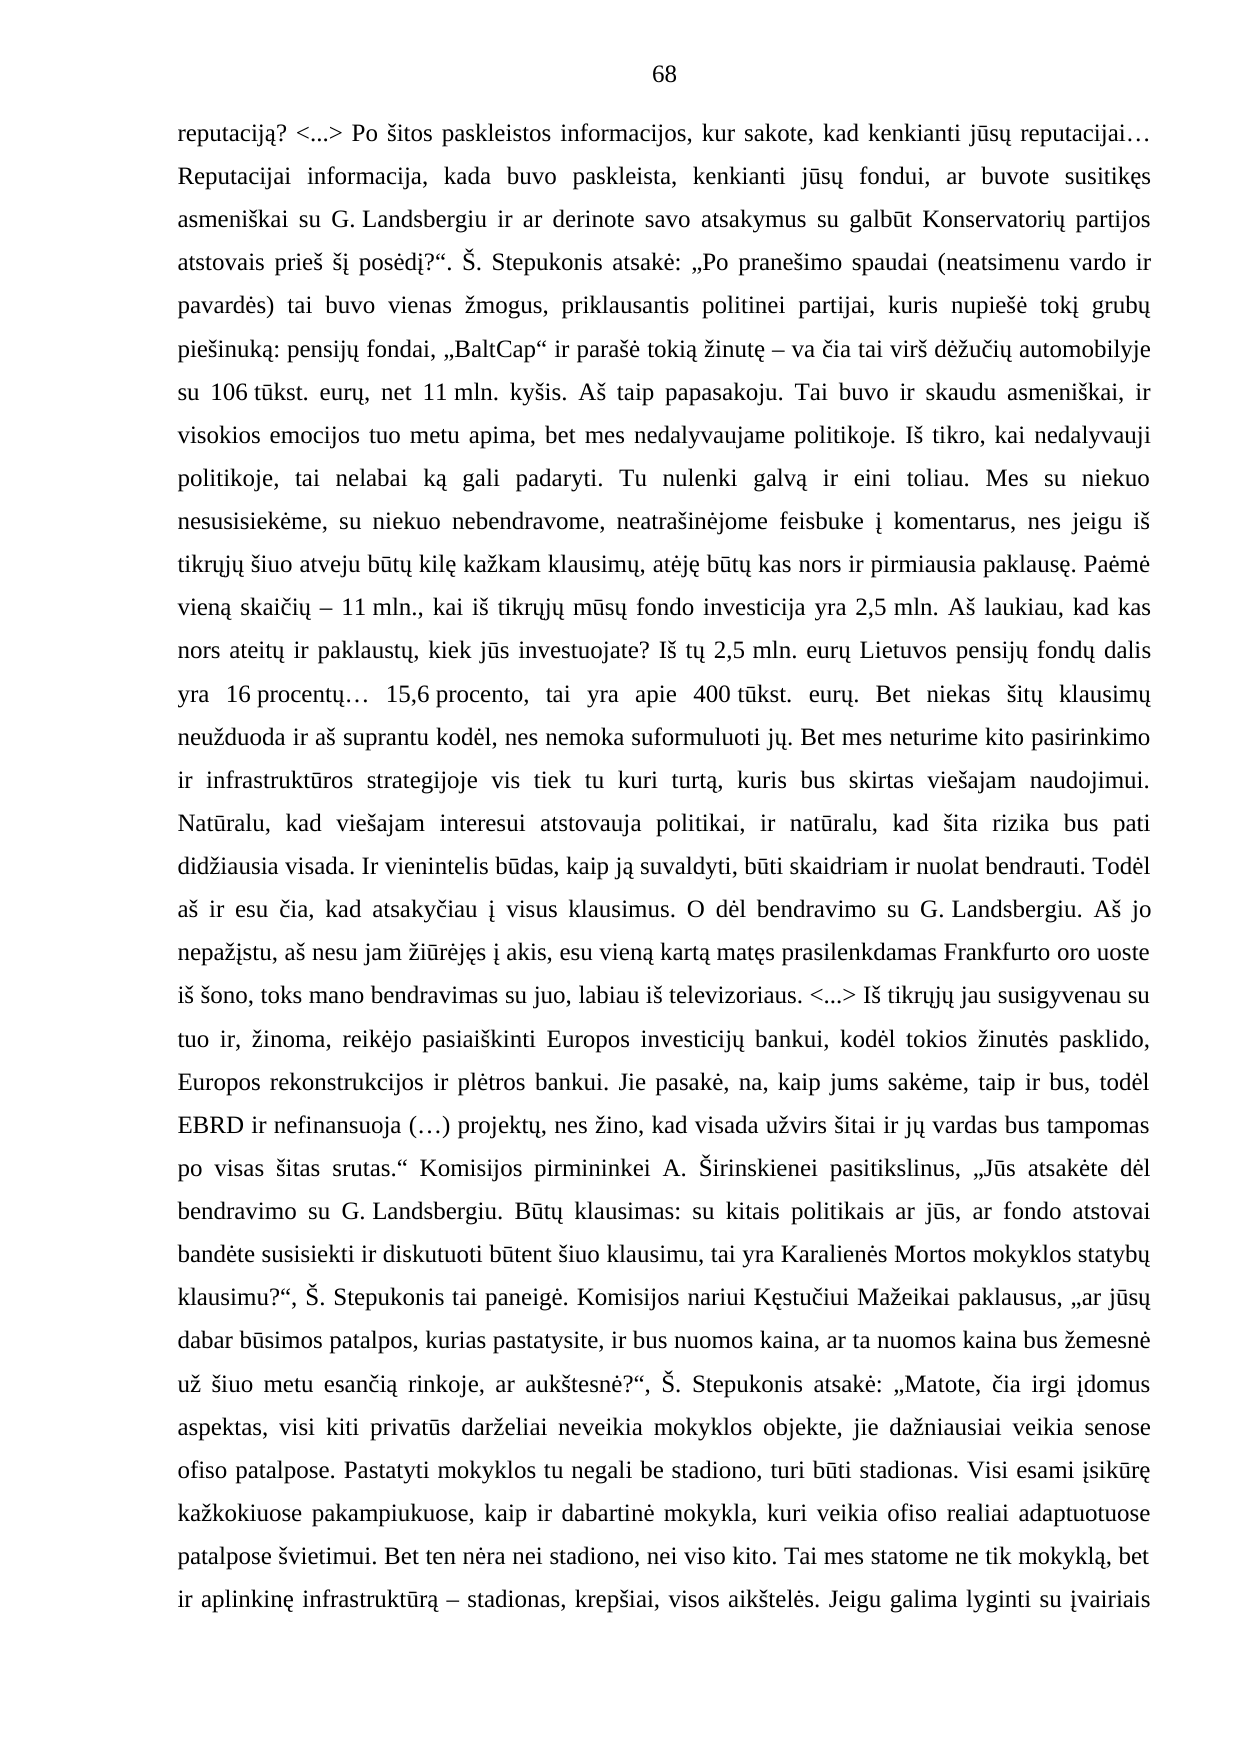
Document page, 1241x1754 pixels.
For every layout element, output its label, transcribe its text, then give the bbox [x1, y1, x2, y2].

text reputaciją? <...> Po šitos paskleistos informacijos, kur sakote, kad kenkianti jūsų reputacijai… Reputacijai informacija, kada buvo paskleista, kenkianti jūsų fondui, ar buvote susitikęs asmeniškai su G. Landsbergiu ir ar derinote savo atsakymus su galbūt Konservatorių partijos atstovais prieš šį posėdį?“. Š. Stepukonis atsakė: „Po pranešimo spaudai (neatsimenu vardo ir pavardės) tai buvo vienas žmogus, priklausantis politinei partijai, kuris nupiešė tokį grubų piešinuką: pensijų fondai, „BaltCap“ ir parašė tokią žinutę – va čia tai virš dėžučių automobilyje su 106 tūkst. eurų, net 11 mln. kyšis. Aš taip papasakoju. Tai buvo ir skaudu asmeniškai, ir visokios emocijos tuo metu apima, bet mes nedalyvaujame politikoje. Iš tikro, kai nedalyvauji politikoje, tai nelabai ką gali padaryti. Tu nulenki galvą ir eini toliau. Mes su niekuo nesusisiekėme, su niekuo nebendravome, neatrašinėjome feisbuke į komentarus, nes jeigu iš tikrųjų šiuo atveju būtų kilę kažkam klausimų, atėję būtų kas nors ir pirmiausia paklausę. Paėmė vieną skaičių – 11 mln., kai iš tikrųjų mūsų fondo investicija yra 2,5 mln. Aš laukiau, kad kas nors ateitų ir paklaustų, kiek jūs investuojate? Iš tų 2,5 mln. eurų Lietuvos pensijų fondų dalis yra 16 procentų… 15,6 procento, tai yra apie 400 tūkst. eurų. Bet niekas šitų klausimų neužduoda ir aš suprantu kodėl, nes nemoka suformuluoti jų. Bet mes neturime kito pasirinkimo ir infrastruktūros strategijoje vis tiek tu kuri turtą, kuris bus skirtas viešajam naudojimui. Natūralu, kad viešajam interesui atstovauja politikai, ir natūralu, kad šita rizika bus pati didžiausia visada. Ir vienintelis būdas, kaip ją suvaldyti, būti skaidriam ir nuolat bendrauti. Todėl aš ir esu čia, kad atsakyčiau į visus klausimus. O dėl bendravimo su G. Landsbergiu. Aš jo nepažįstu, aš nesu jam žiūrėjęs į akis, esu vieną kartą matęs prasilenkdamas Frankfurto oro uoste iš šono, toks mano bendravimas su juo, labiau iš televizoriaus. <...> Iš tikrųjų jau susigyvenau su tuo ir, žinoma, reikėjo pasiaiškinti Europos investicijų bankui, kodėl tokios žinutės pasklido, Europos rekonstrukcijos ir plėtros bankui. Jie pasakė, na, kaip jums sakėme, taip ir bus, todėl EBRD ir nefinansuoja (…) projektų, nes žino, kad visada užvirs šitai ir jų vardas bus tampomas po visas šitas srutas.“ Komisijos pirmininkei A. Širinskienei pasitikslinus, „Jūs atsakėte dėl bendravimo su G. Landsbergiu. Būtų klausimas: su kitais politikais ar jūs, ar fondo atstovai bandėte susisiekti ir diskutuoti būtent šiuo klausimu, tai yra Karalienės Mortos mokyklos statybų klausimu?“, Š. Stepukonis tai paneigė. Komisijos nariui Kęstučiui Mažeikai paklausus, „ar jūsų dabar būsimos patalpos, kurias pastatysite, ir bus nuomos kaina, ar ta nuomos kaina bus žemesnė už šiuo metu esančią rinkoje, ar aukštesnė?“, Š. Stepukonis atsakė: „Matote, čia irgi įdomus aspektas, visi kiti privatūs darželiai neveikia mokyklos objekte, jie dažniausiai veikia senose ofiso patalpose. Pastatyti mokyklos tu negali be stadiono, turi būti stadionas. Visi esami įsikūrę kažkokiuose pakampiukuose, kaip ir dabartinė mokykla, kuri veikia ofiso realiai adaptuotuose patalpose švietimui. Bet ten nėra nei stadiono, nei viso kito. Tai mes statome ne tik mokyklą, bet ir aplinkinę infrastruktūrą – stadionas, krepšiai, visos aikštelės. Jeigu galima lyginti su įvairiais [177, 118, 1152, 1613]
